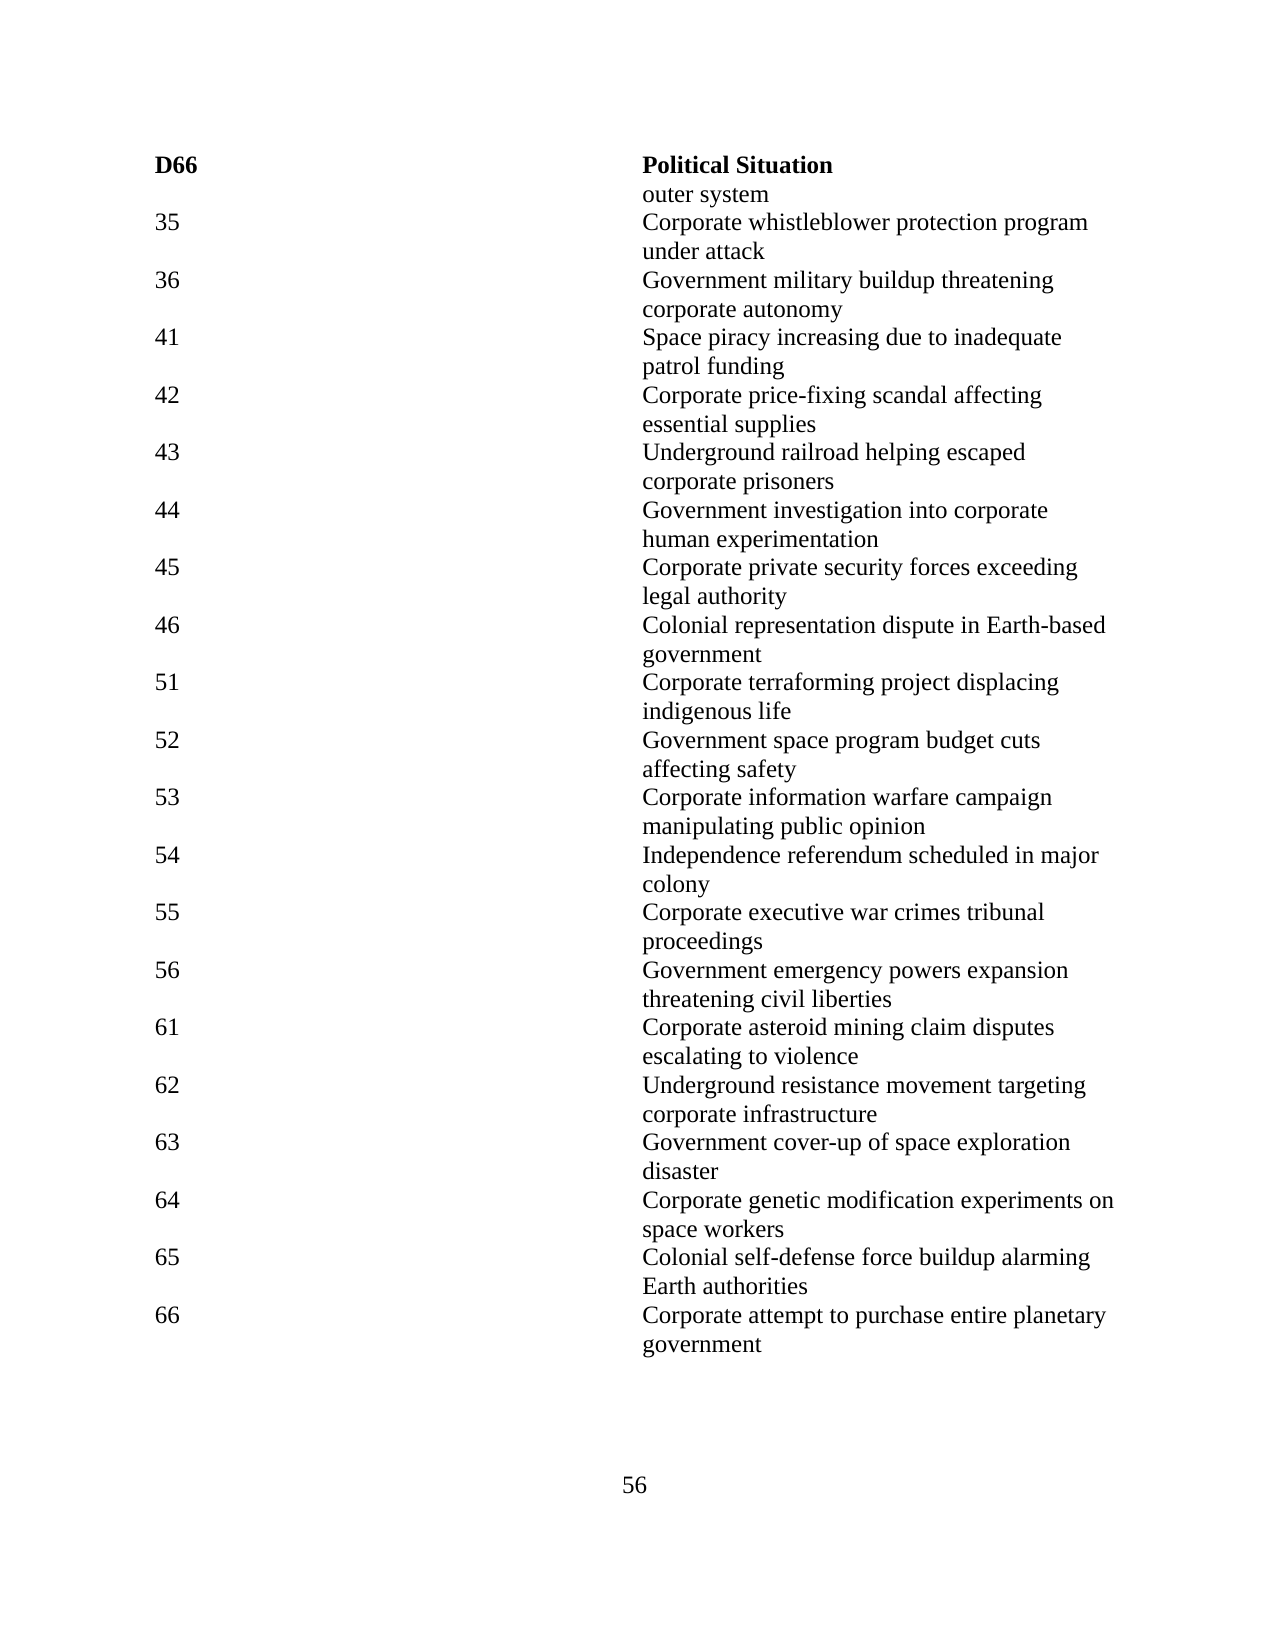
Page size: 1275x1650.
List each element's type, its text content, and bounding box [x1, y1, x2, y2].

table_cell Corporate private security forces exceeding legal authority [638, 553, 1125, 610]
table_header Political Situation [638, 150, 1125, 179]
table_cell Colonial representation dispute in Earth-based government [638, 610, 1125, 667]
table_cell 36 [150, 265, 637, 322]
table_cell Underground resistance movement targeting corporate infrastructure [638, 1070, 1125, 1127]
table_cell 45 [150, 553, 637, 610]
table_cell 65 [150, 1243, 637, 1300]
table_cell 42 [150, 380, 637, 437]
table_cell Government cover-up of space exploration disaster [638, 1128, 1125, 1185]
table_cell Corporate price-fixing scandal affecting essential supplies [638, 380, 1125, 437]
table_cell 54 [150, 840, 637, 897]
table_cell 44 [150, 495, 637, 552]
table_cell Corporate genetic modification experiments on space workers [638, 1185, 1125, 1242]
table_cell 61 [150, 1013, 637, 1070]
table_cell [150, 179, 637, 207]
table_cell 35 [150, 208, 637, 265]
table_cell 64 [150, 1185, 637, 1242]
table_cell Corporate whistleblower protection program under attack [638, 208, 1125, 265]
table_cell 55 [150, 898, 637, 955]
table_cell 52 [150, 725, 637, 782]
table_cell Government space program budget cuts affecting safety [638, 725, 1125, 782]
table_cell outer system [638, 179, 1125, 207]
table_cell 43 [150, 438, 637, 495]
table_cell 62 [150, 1070, 637, 1127]
table_cell Corporate executive war crimes tribunal proceedings [638, 898, 1125, 955]
table_cell Government investigation into corporate human experimentation [638, 495, 1125, 552]
table_cell Corporate asteroid mining claim disputes escalating to violence [638, 1013, 1125, 1070]
table_cell Corporate information warfare campaign manipulating public opinion [638, 783, 1125, 840]
table_cell Government emergency powers expansion threatening civil liberties [638, 955, 1125, 1012]
table_cell Underground railroad helping escaped corporate prisoners [638, 438, 1125, 495]
table_cell 63 [150, 1128, 637, 1185]
table_cell Corporate attempt to purchase entire planetary government [638, 1300, 1125, 1357]
table_cell Government military buildup threatening corporate autonomy [638, 265, 1125, 322]
table_cell 51 [150, 668, 637, 725]
table_cell Corporate terraforming project displacing indigenous life [638, 668, 1125, 725]
table_cell 46 [150, 610, 637, 667]
table_cell 53 [150, 783, 637, 840]
table_cell Independence referendum scheduled in major colony [638, 840, 1125, 897]
table_cell Colonial self-defense force buildup alarming Earth authorities [638, 1243, 1125, 1300]
table_cell Space piracy increasing due to inadequate patrol funding [638, 323, 1125, 380]
table_cell 41 [150, 323, 637, 380]
table_cell 56 [150, 955, 637, 1012]
table_cell 66 [150, 1300, 637, 1357]
table_header D66 [150, 150, 637, 179]
